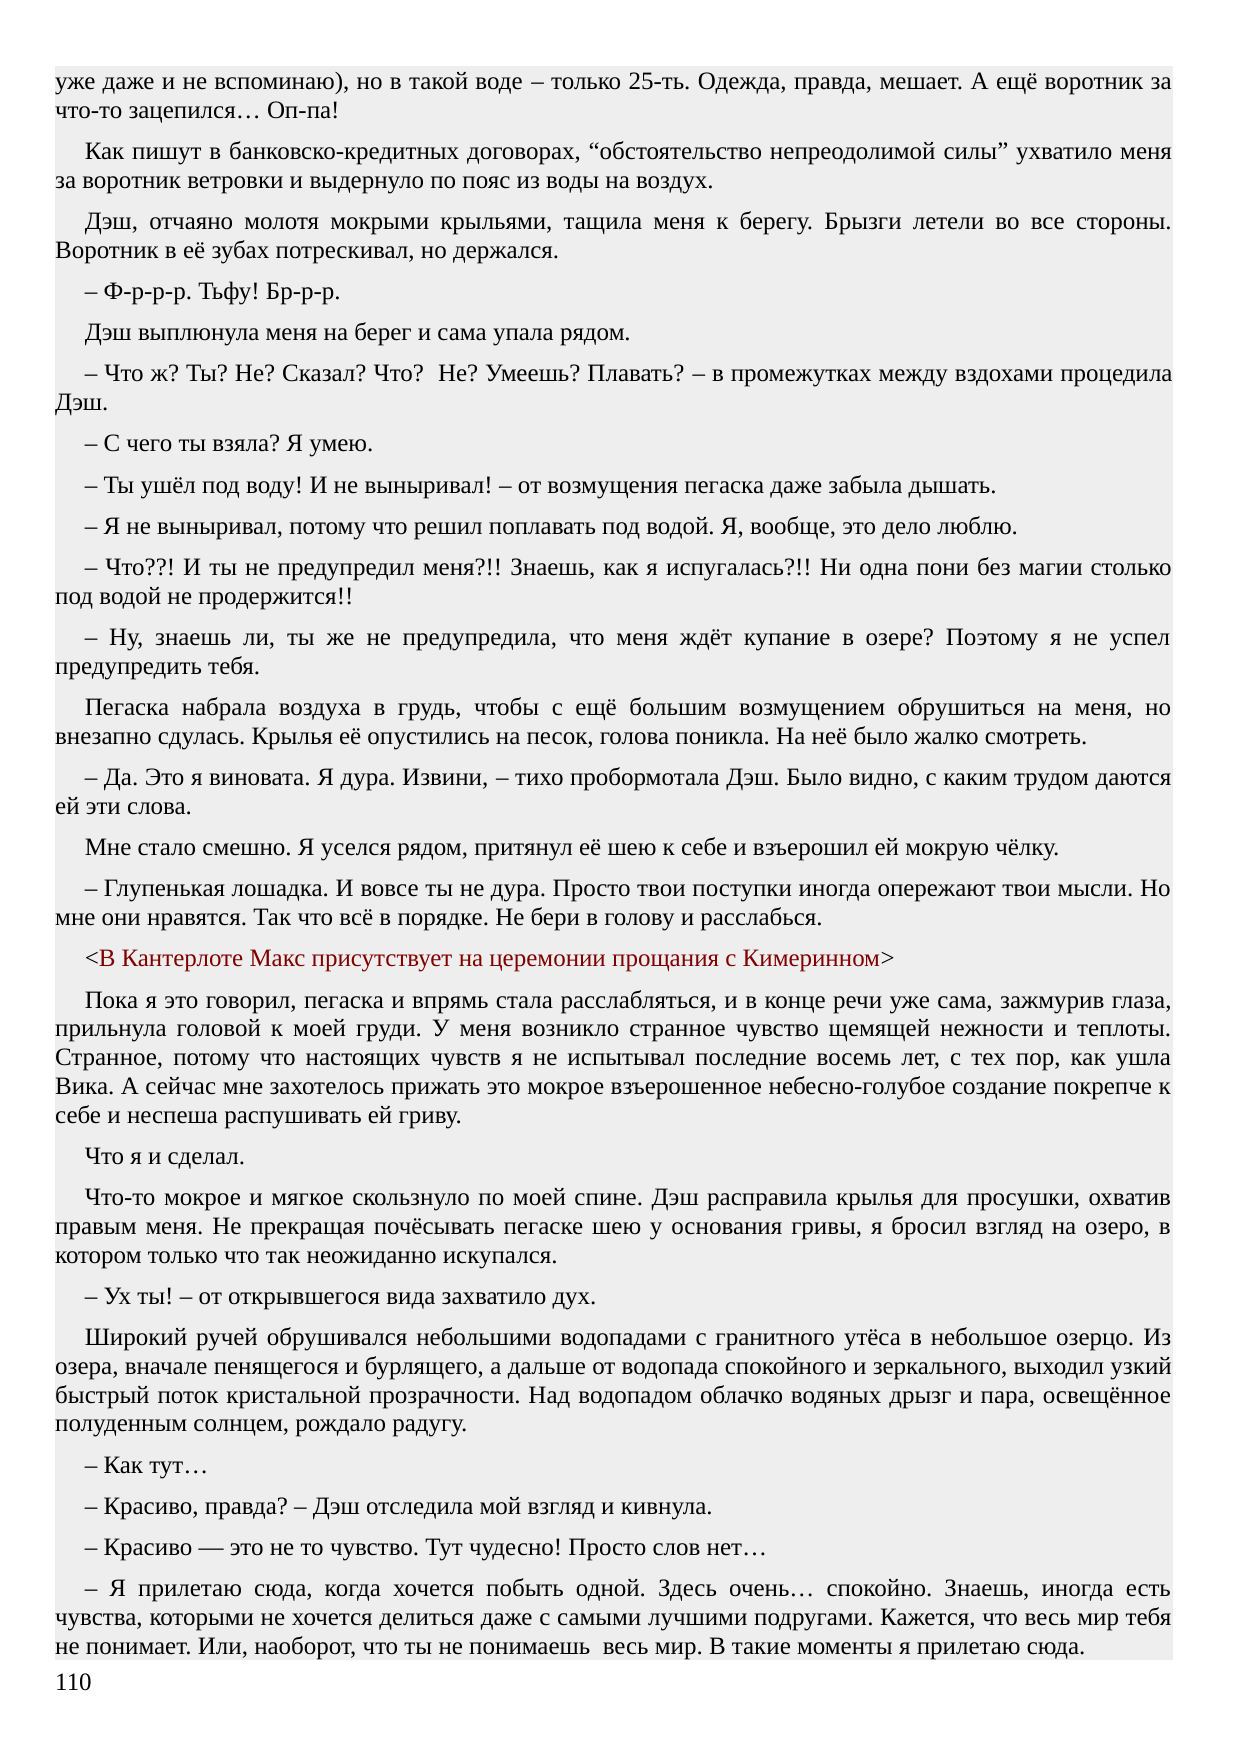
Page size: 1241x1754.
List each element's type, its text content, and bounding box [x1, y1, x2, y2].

text Пегаска набрала воздуха в грудь, чтобы с ещё большим возмущением обрушиться на меня, но внезапно сдулась. Крылья её опустились на песок, голова поникла. На неё было жалко смотреть. [55, 692, 1173, 750]
text – С чего ты взяла? Я умею. [55, 428, 1173, 457]
text Дэш, отчаяно молотя мокрыми крыльями, тащила меня к берегу. Брызги летели во все стороны. Воротник в её зубах потрескивал, но держался. [55, 206, 1173, 263]
text – Глупенькая лошадка. И вовсе ты не дура. Просто твои поступки иногда опережают твои мысли. Но мне они нравятся. Так что всё в порядке. Не бери в голову и расслабься. [55, 873, 1173, 931]
text уже даже и не вспоминаю), но в такой воде – только 25-ть. Одежда, правда, мешает. А ещё воротник за что-то зацепился… Оп-па! [55, 66, 1173, 123]
text – Как тут… [55, 1450, 1173, 1478]
text Как пишут в банковско-кредитных договорах, “обстоятельство непреодолимой силы” ухватило меня за воротник ветровки и выдернуло по пояс из воды на воздух. [55, 136, 1173, 193]
text – Красиво — это не то чувство. Тут чудесно! Просто слов нет… [55, 1532, 1173, 1561]
text – Ты ушёл под воду! И не выныривал! – от возмущения пегаска даже забыла дышать. [55, 470, 1173, 498]
text Мне стало смешно. Я уселся рядом, притянул её шею к себе и взъерошил ей мокрую чёлку. [55, 832, 1173, 861]
text – Красиво, правда? – Дэш отследила мой взгляд и кивнула. [55, 1491, 1173, 1520]
text <В Кантерлоте Макс присутствует на церемонии прощания с Кимеринном> [55, 943, 1173, 972]
text – Ну, знаешь ли, ты же не предупредила, что меня ждёт купание в озере? Поэтому я не успел предупредить тебя. [55, 622, 1173, 680]
text – Ф-р-р-р. Тьфу! Бр-р-р. [55, 276, 1173, 305]
text Что-то мокрое и мягкое скользнуло по моей спине. Дэш расправила крылья для просушки, охватив правым меня. Не прекращая почёсывать пегаске шею у основания гривы, я бросил взгляд на озеро, в котором только что так неожиданно искупался. [55, 1182, 1173, 1268]
text – Ух ты! – от открывшегося вида захватило дух. [55, 1281, 1173, 1310]
text – Я не выныривал, потому что решил поплавать под водой. Я, вообще, это дело люблю. [55, 511, 1173, 540]
text Широкий ручей обрушивался небольшими водопадами с гранитного утёса в небольшое озерцо. Из озера, вначале пенящегося и бурлящего, а дальше от водопада спокойного и зеркального, выходил узкий быстрый поток кристальной прозрачности. Над водопадом облачко водяных дрызг и пара, освещённое полуденным солнцем, рождало радугу. [55, 1322, 1173, 1437]
text – Я прилетаю сюда, когда хочется побыть одной. Здесь очень… спокойно. Знаешь, иногда есть чувства, которыми не хочется делиться даже с самыми лучшими подругами. Кажется, что весь мир тебя не понимает. Или, наоборот, что ты не понимаешь весь мир. В такие моменты я прилетаю сюда. [55, 1573, 1173, 1660]
text – Что??! И ты не предупредил меня?!! Знаешь, как я испугалась?!! Ни одна пони без магии столько под водой не продержится!! [55, 552, 1173, 610]
text Пока я это говорил, пегаска и впрямь стала расслабляться, и в конце речи уже сама, зажмурив глаза, прильнула головой к моей груди. У меня возникло странное чувство щемящей нежности и теплоты. Странное, потому что настоящих чувств я не испытывал последние восемь лет, с тех пор, как ушла Вика. А сейчас мне захотелось прижать это мокрое взъерошенное небесно-голубое создание покрепче к себе и неспеша распушивать ей гриву. [55, 985, 1173, 1128]
text Что я и сделал. [55, 1141, 1173, 1170]
text – Что ж? Ты? Не? Сказал? Что? Не? Умеешь? Плавать? – в промежутках между вздохами процедила Дэш. [55, 358, 1173, 416]
text Дэш выплюнула меня на берег и сама упала рядом. [55, 317, 1173, 346]
text – Да. Это я виновата. Я дура. Извини, – тихо пробормотала Дэш. Было видно, с каким трудом даются ей эти слова. [55, 762, 1173, 820]
